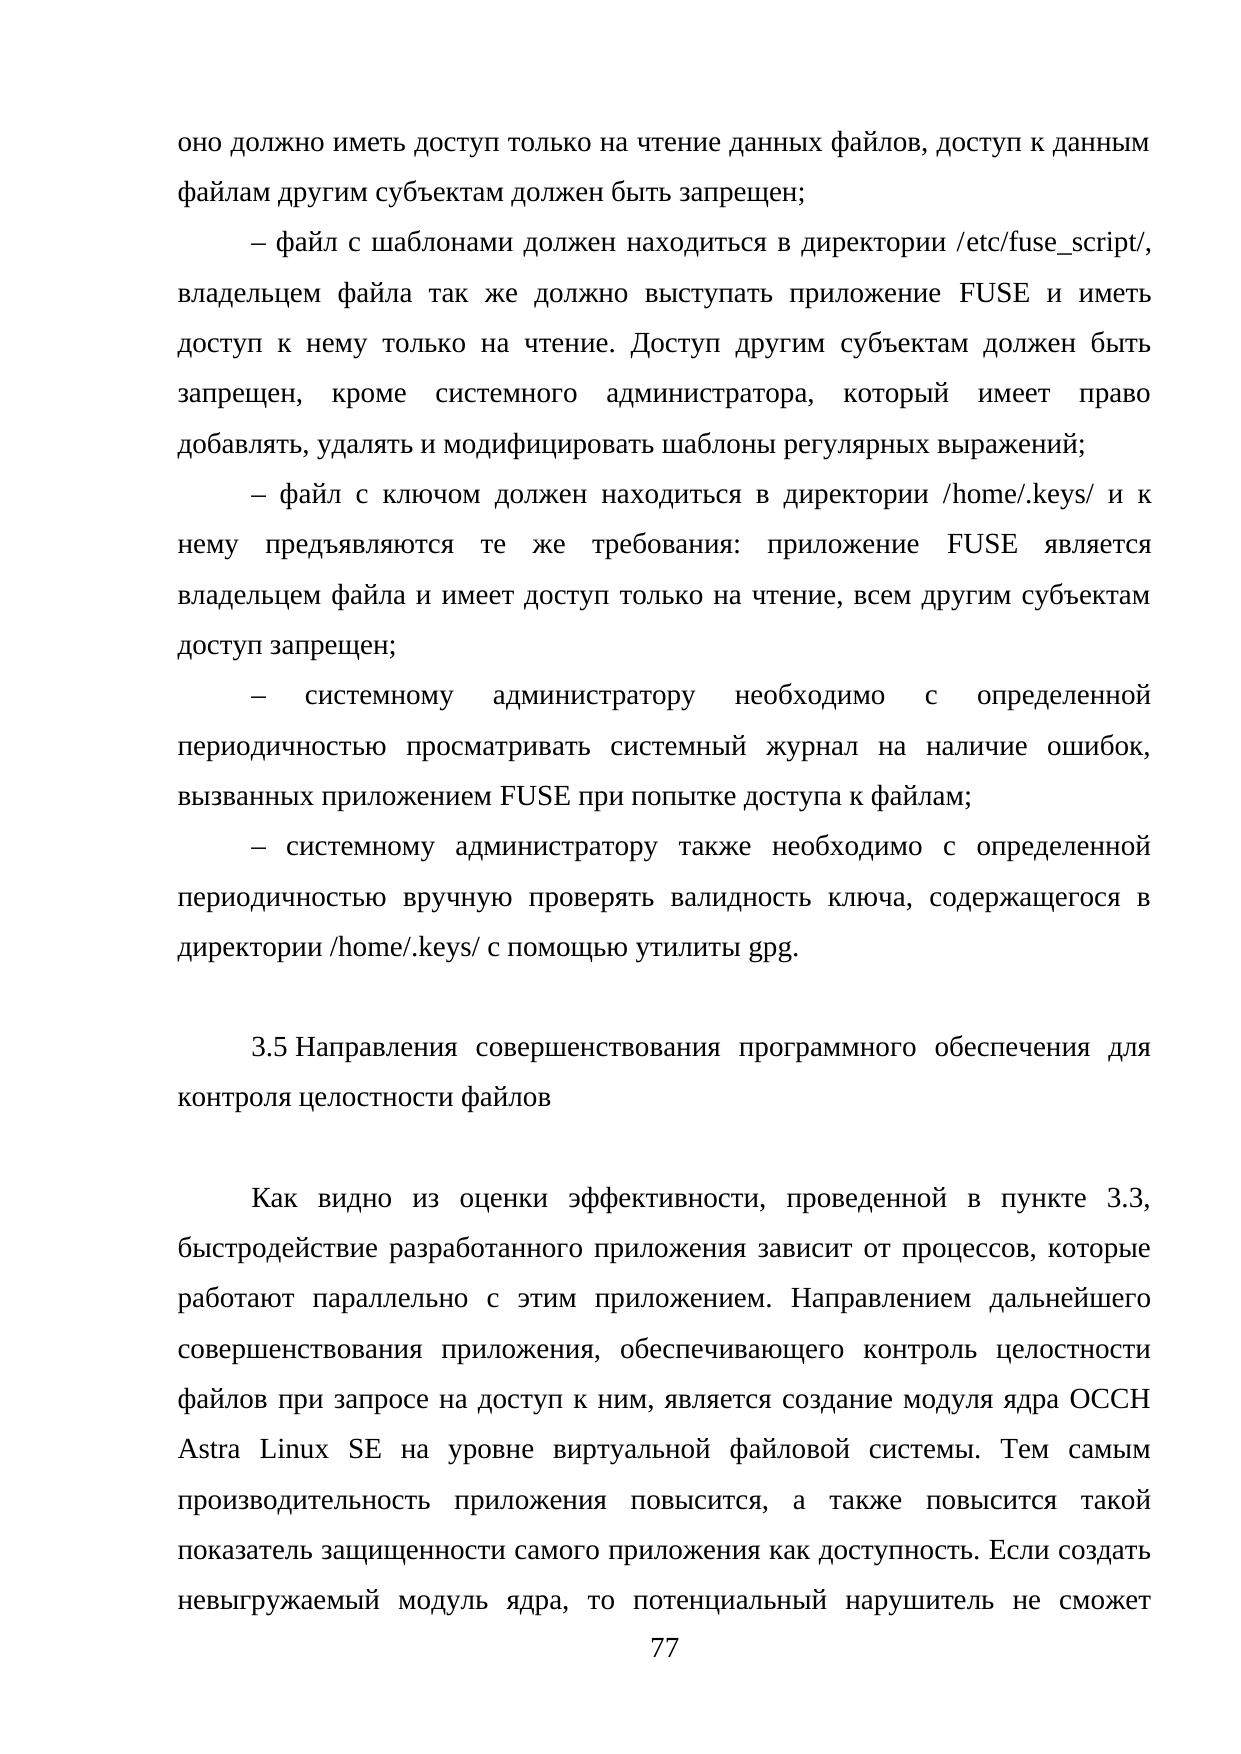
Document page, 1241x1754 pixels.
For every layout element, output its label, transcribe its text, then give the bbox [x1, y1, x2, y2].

text Как видно из оценки эффективности, проведенной в пункте 3.3, быстродействие разработанного приложения зависит от процессов, которые работают параллельно с этим приложением. Направлением дальнейшего совершенствования приложения, обеспечивающего контроль целостности файлов при запросе на доступ к ним, является создание модуля ядра ОССН Astra Linux SE на уровне виртуальной файловой системы. Тем самым производительность приложения повысится, а также повысится такой показатель защищенности самого приложения как доступность. Если создать невыгружаемый модуль ядра, то потенциальный нарушитель не сможет [177, 1180, 1152, 1616]
text – файл с шаблонами должен находиться в директории /etc/fuse_script/, владельцем файла так же должно выступать приложение FUSE и иметь доступ к нему только на чтение. Доступ другим субъектам должен быть запрещен, кроме системного администратора, который имеет право добавлять, удалять и модифицировать шаблоны регулярных выражений; [177, 224, 1152, 459]
text – системному администратору также необходимо с определенной периодичностью вручную проверять валидность ключа, содержащегося в директории /home/.keys/ с помощью утилиты gpg. [177, 828, 1152, 962]
text – файл с ключом должен находиться в директории /home/.keys/ и к нему предъявляются те же требования: приложение FUSE является владельцем файла и имеет доступ только на чтение, всем другим субъектам доступ запрещен; [177, 476, 1152, 661]
text оно должно иметь доступ только на чтение данных файлов, доступ к данным файлам другим субъектам должен быть запрещен; [177, 124, 1152, 208]
subtitle Направления совершенствования программного обеспечения для контроля целостности файлов [177, 1029, 1152, 1113]
text – системному администратору необходимо с определенной периодичностью просматривать системный журнал на наличие ошибок, вызванных приложением FUSE при попытке доступа к файлам; [177, 677, 1152, 812]
